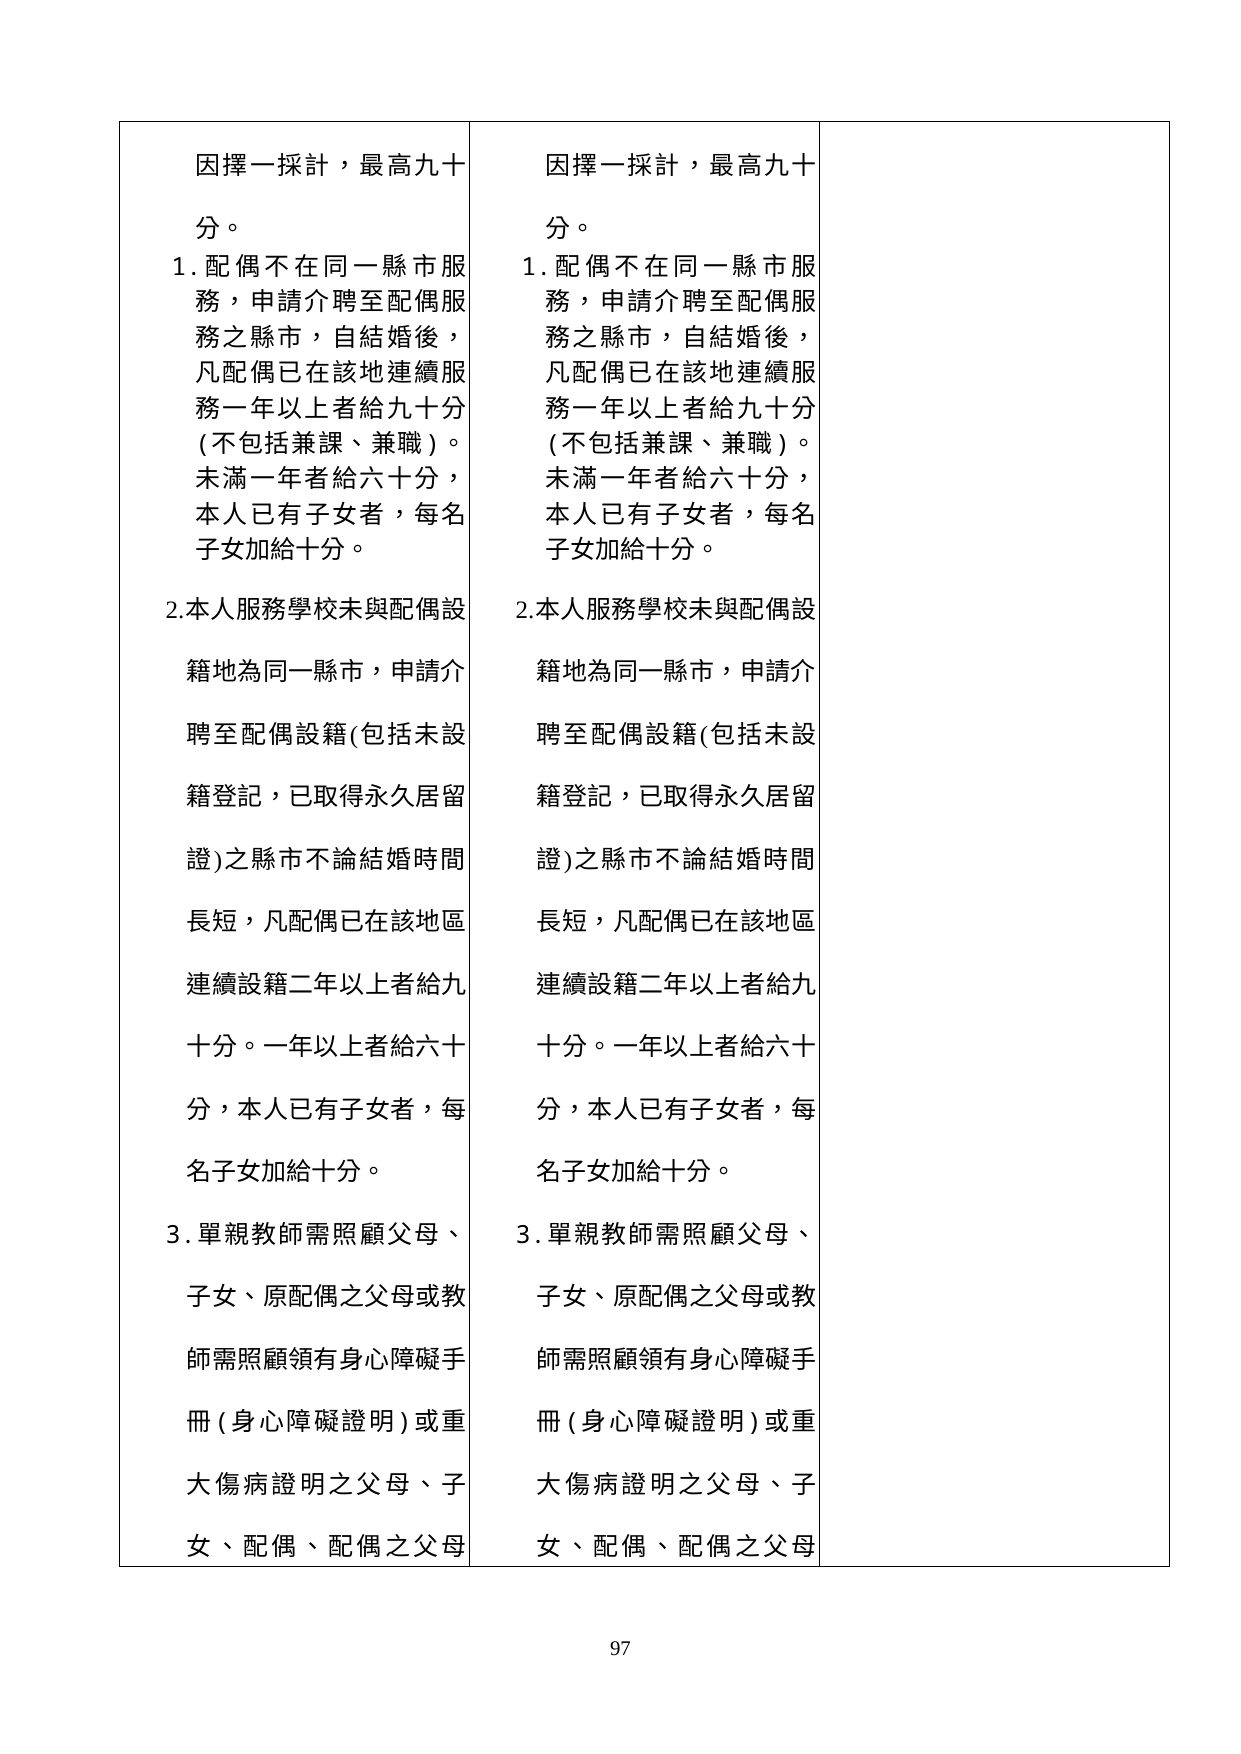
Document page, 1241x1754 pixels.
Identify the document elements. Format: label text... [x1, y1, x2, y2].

table_cell 因擇一採計，最高九十分。 1.配偶不在同一縣市服務，申請介聘至配偶服務之縣市，自結婚後，凡配偶已在該地連續服務一年以上者給九十分(不包括兼課、兼職)。未滿一年者給六十分，本人已有子女者，每名子女加給十分。 2.本人服務學校未與配偶設籍地為同一縣市，申請介聘至配偶設籍(包括未設籍登記，已取得永久居留證)之縣市不論結婚時間長短，凡配偶已在該地區連續設籍二年以上者給九十分。一年以上者給六十分，本人已有子女者，每名子女加給十分。 3.單親教師需照顧父母、子女、原配偶之父母或教師需照顧領有身心障礙手冊(身心障礙證明)或重大傷病證明之父母、子女、配偶、配偶之父母 [470, 122, 819, 1566]
table_cell 因擇一採計，最高九十分。 1.配偶不在同一縣市服務，申請介聘至配偶服務之縣市，自結婚後，凡配偶已在該地連續服務一年以上者給九十分(不包括兼課、兼職)。未滿一年者給六十分，本人已有子女者，每名子女加給十分。 2.本人服務學校未與配偶設籍地為同一縣市，申請介聘至配偶設籍(包括未設籍登記，已取得永久居留證)之縣市不論結婚時間長短，凡配偶已在該地區連續設籍二年以上者給九十分。一年以上者給六十分，本人已有子女者，每名子女加給十分。 3.單親教師需照顧父母、子女、原配偶之父母或教師需照顧領有身心障礙手冊(身心障礙證明)或重大傷病證明之父母、子女、配偶、配偶之父母 [120, 122, 469, 1566]
table_cell [820, 122, 1169, 1566]
